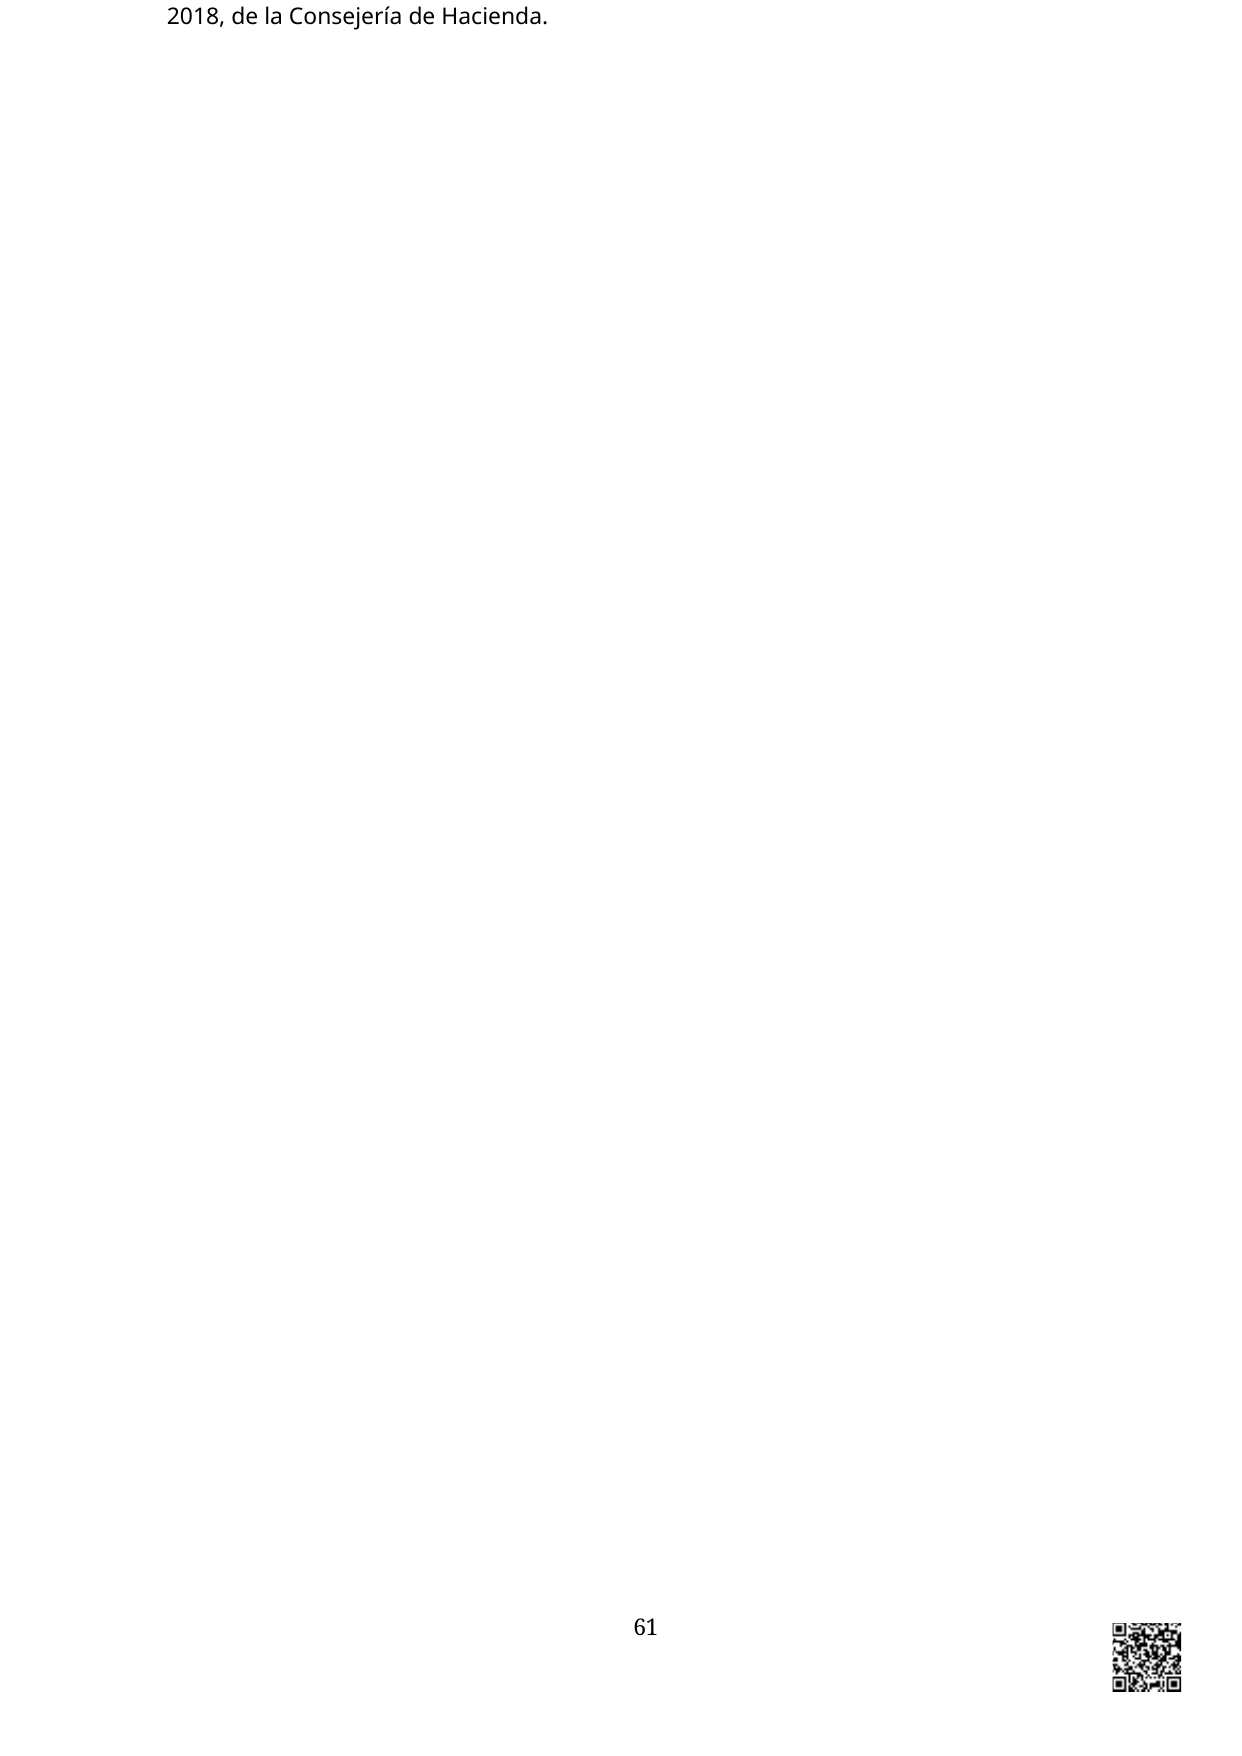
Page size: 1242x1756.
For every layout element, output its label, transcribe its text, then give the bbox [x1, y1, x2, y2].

text 2018, de la Consejería de Hacienda. [167, 0, 1124, 31]
